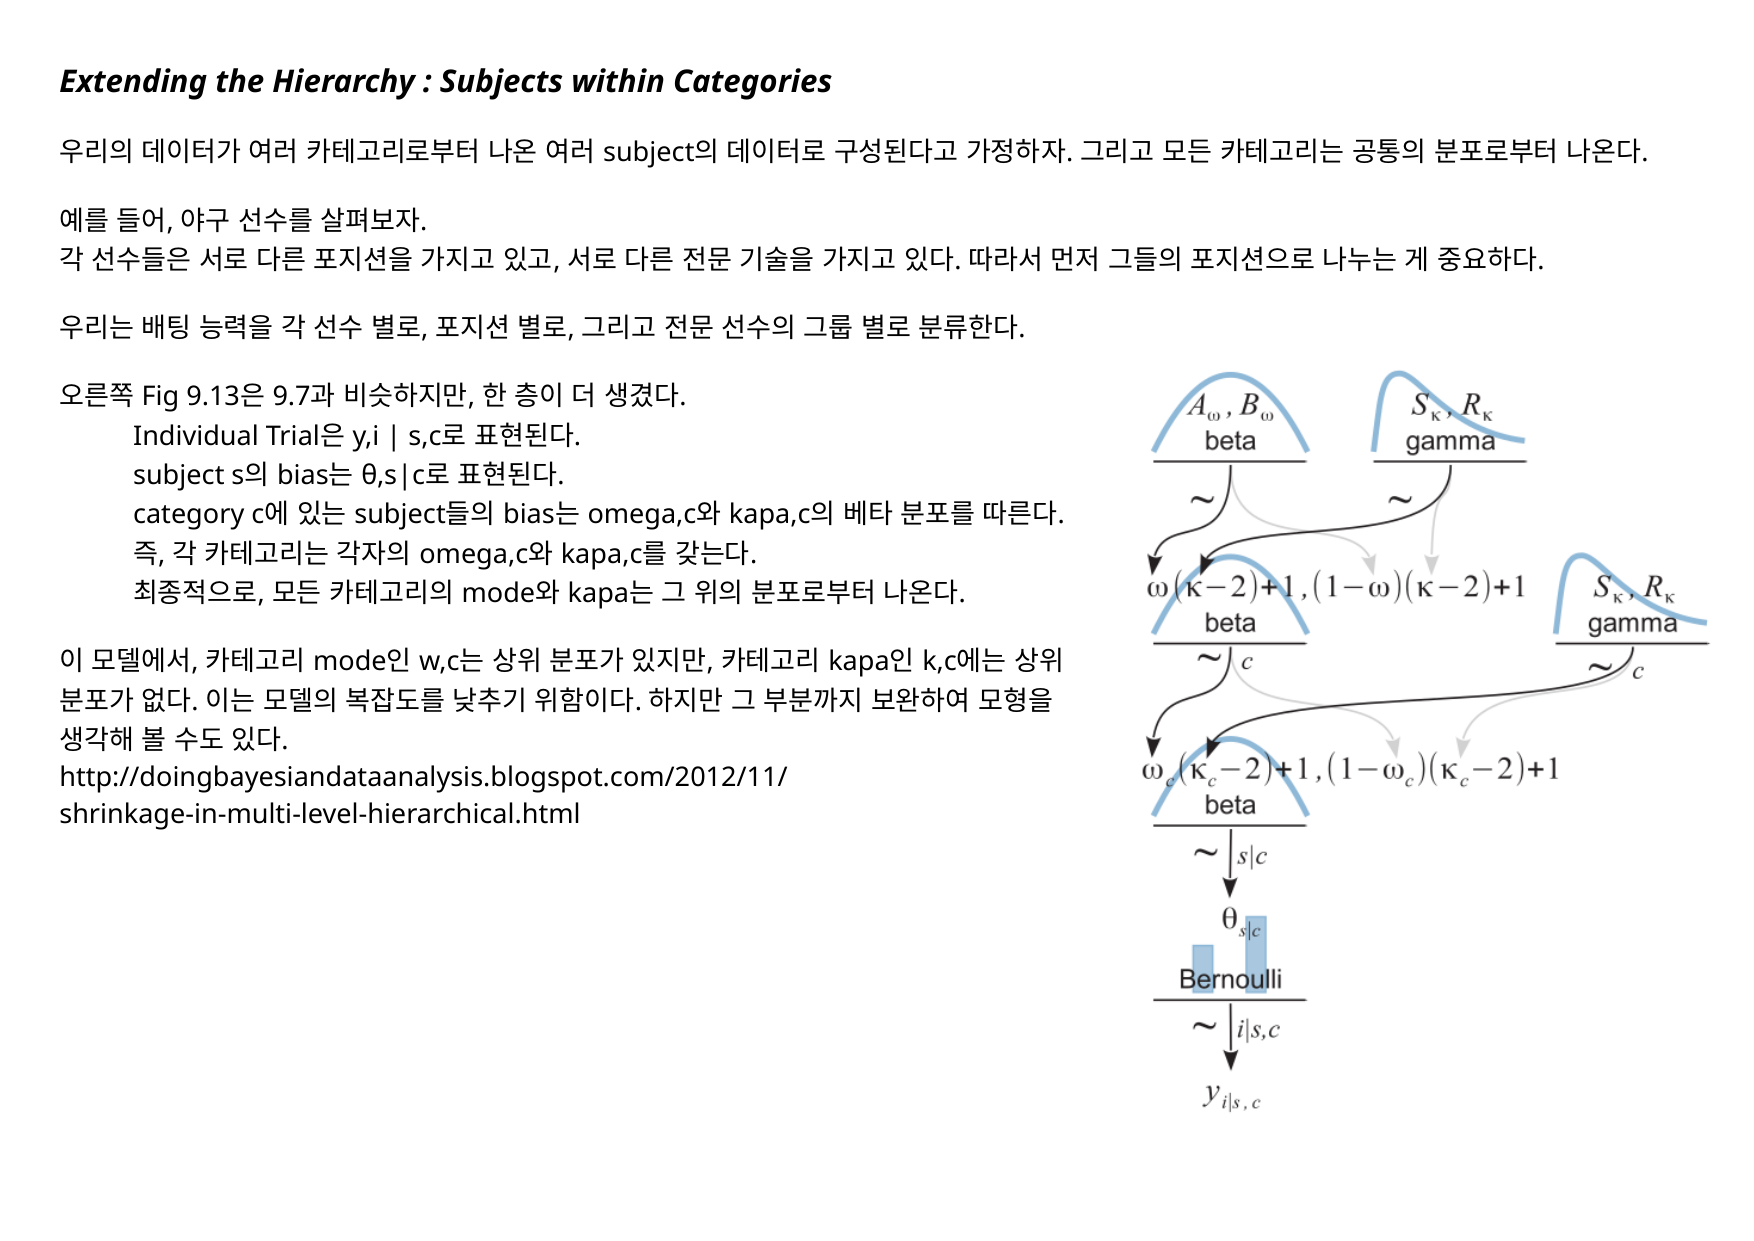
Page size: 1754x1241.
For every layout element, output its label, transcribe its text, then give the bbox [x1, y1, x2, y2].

text Extending the Hierarchy : Subjects within Categories [59, 59, 1695, 102]
text 각 선수들은 서로 다른 포지션을 가지고 있고, 서로 다른 전문 기술을 가지고 있다. 따라서 먼저 그들의 포지션으로 나누는 게 중요하다. [59, 238, 1695, 277]
text 예를 들어, 야구 선수를 살펴보자. [59, 198, 1695, 238]
text category c에 있는 subject들의 bias는 omega,c와 kapa,c의 베타 분포를 따른다. [59, 492, 1101, 532]
text 오른쪽 Fig 9.13은 9.7과 비슷하지만, 한 층이 더 생겼다. [59, 374, 1101, 413]
text 우리는 배팅 능력을 각 선수 별로, 포지션 별로, 그리고 전문 선수의 그룹 별로 분류한다. [59, 306, 1695, 345]
text 즉, 각 카테고리는 각자의 omega,c와 kapa,c를 갖는다. [59, 532, 1101, 571]
text shrinkage-in-multi-level-hierarchical.html [59, 794, 1101, 831]
text 이 모델에서, 카테고리 mode인 w,c는 상위 분포가 있지만, 카테고리 kapa인 k,c에는 상위 분포가 없다. 이는 모델의 복잡도를 낮추기 위함이다. 하지만 그 부분까지 보완하여 모형을 생각해 볼 수도 있다. [59, 639, 1101, 757]
text 우리의 데이터가 여러 카테고리로부터 나온 여러 subject의 데이터로 구성된다고 가정하자. 그리고 모든 카테고리는 공통의 분포로부터 나온다. [59, 130, 1695, 170]
text Individual Trial은 y,i | s,c로 표현된다. [59, 413, 1101, 453]
text subject s의 bias는 θ,s|c로 표현된다. [59, 453, 1101, 492]
text http://doingbayesiandataanalysis.blogspot.com/2012/11/ [59, 757, 1101, 794]
text 최종적으로, 모든 카테고리의 mode와 kapa는 그 위의 분포로부터 나온다. [59, 571, 1101, 610]
picture [1101, 341, 1719, 1118]
